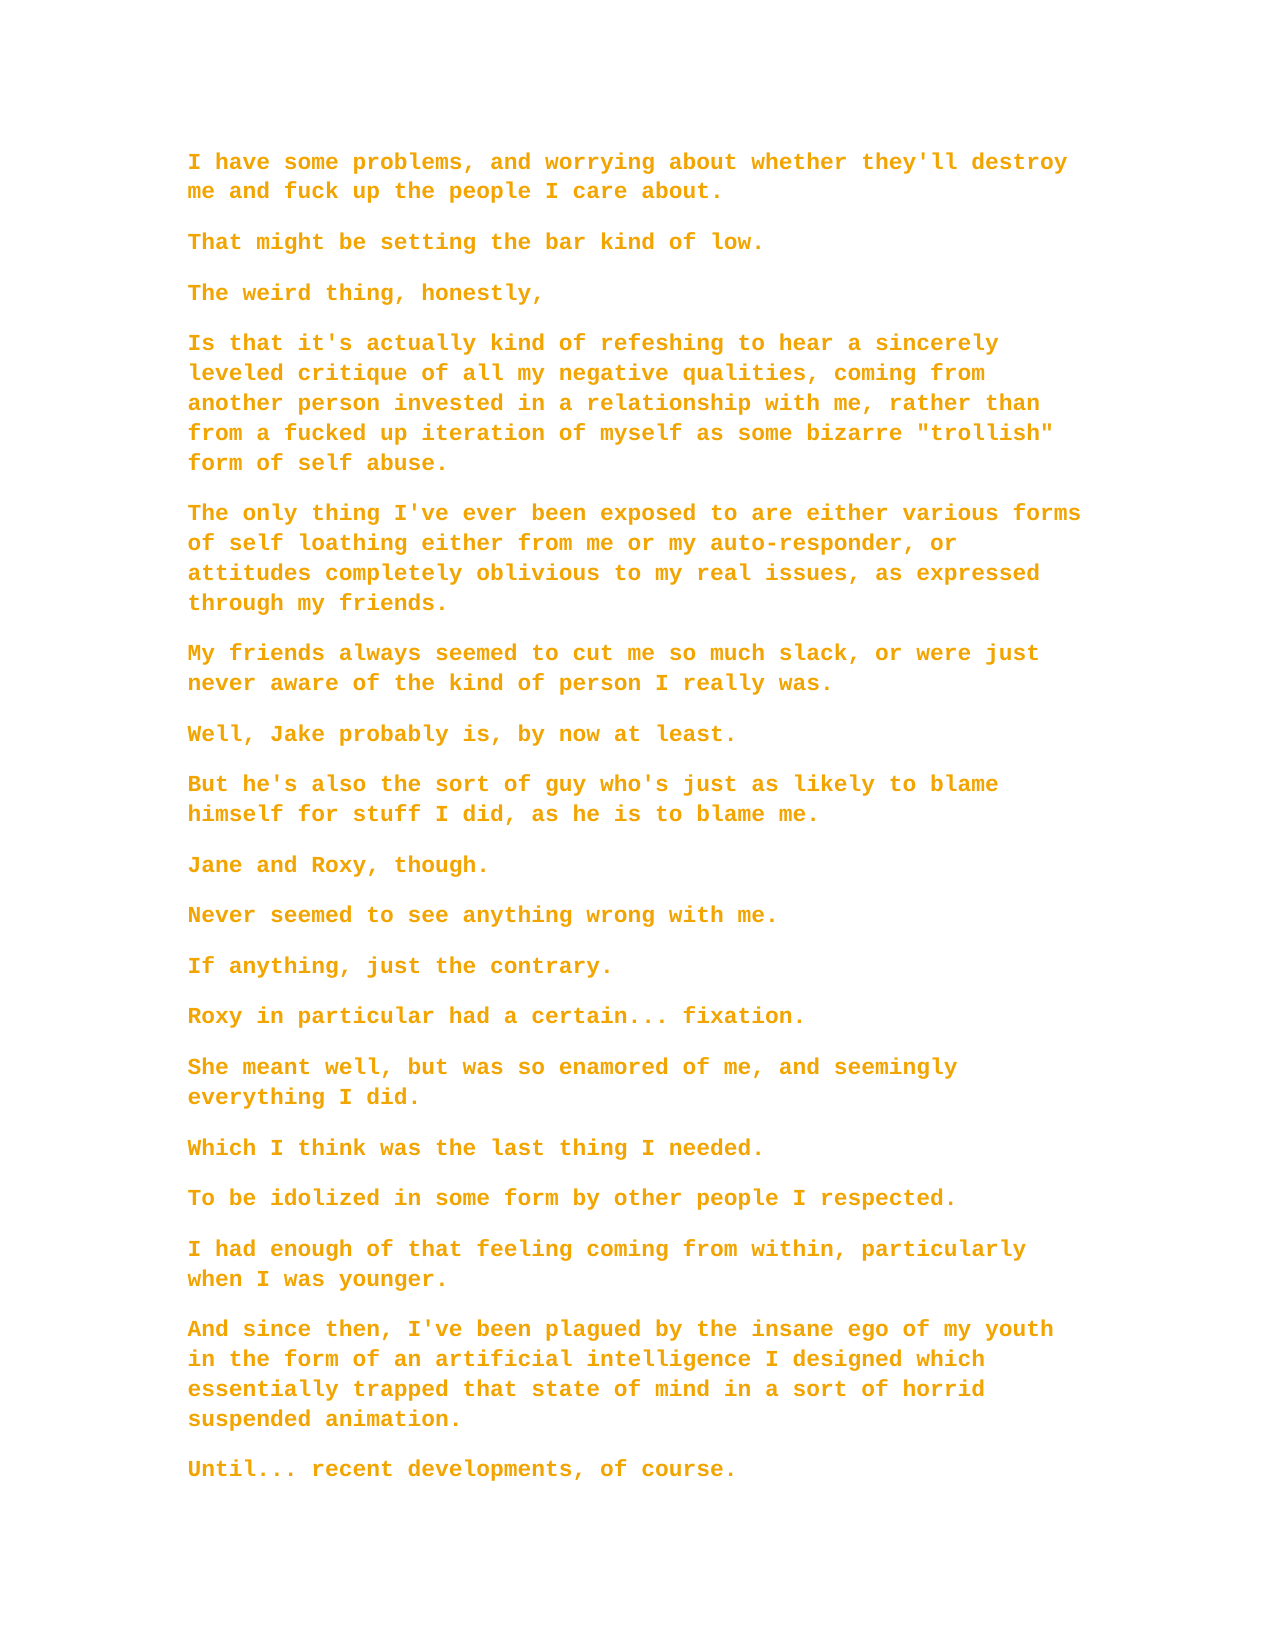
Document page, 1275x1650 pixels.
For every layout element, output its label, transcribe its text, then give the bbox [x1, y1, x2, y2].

text To be idolized in some form by other people I respected. [187, 1186, 1087, 1212]
text She meant well, but was so enamored of me, and seemingly everything I did. [187, 1055, 1087, 1111]
text And since then, I've been plagued by the insane ego of my youth in the form of an artificial intelligence I designed which essentially trapped that state of mind in a sort of horrid suspended animation. [187, 1317, 1087, 1433]
text The only thing I've ever been exposed to are either various forms of self loathing either from me or my auto-responder, or attitudes completely oblivious to my real issues, as expressed through my friends. [187, 501, 1087, 617]
text Until... recent developments, of course. [187, 1457, 1087, 1483]
text Well, Jake probably is, by now at least. [187, 722, 1087, 748]
text If anything, just the contrary. [187, 954, 1087, 980]
text I had enough of that feeling coming from within, particularly when I was younger. [187, 1237, 1087, 1293]
text The weird thing, honestly, [187, 281, 1087, 307]
text Which I think was the last thing I needed. [187, 1136, 1087, 1162]
text My friends always seemed to cut me so much slack, or were just never aware of the kind of person I really was. [187, 641, 1087, 697]
text Never seemed to see anything wrong with me. [187, 903, 1087, 929]
text Jane and Roxy, though. [187, 853, 1087, 879]
text But he's also the sort of guy who's just as likely to blame himself for stuff I did, as he is to blame me. [187, 772, 1087, 828]
text I have some problems, and worrying about whether they'll destroy me and fuck up the people I care about. [187, 150, 1087, 206]
text That might be setting the bar kind of low. [187, 230, 1087, 256]
text Is that it's actually kind of refeshing to hear a sincerely leveled critique of all my negative qualities, coming from another person invested in a relationship with me, rather than from a fucked up iteration of myself as some bizarre "trollish" form of self abuse. [187, 332, 1087, 477]
text Roxy in particular had a certain... fixation. [187, 1005, 1087, 1031]
